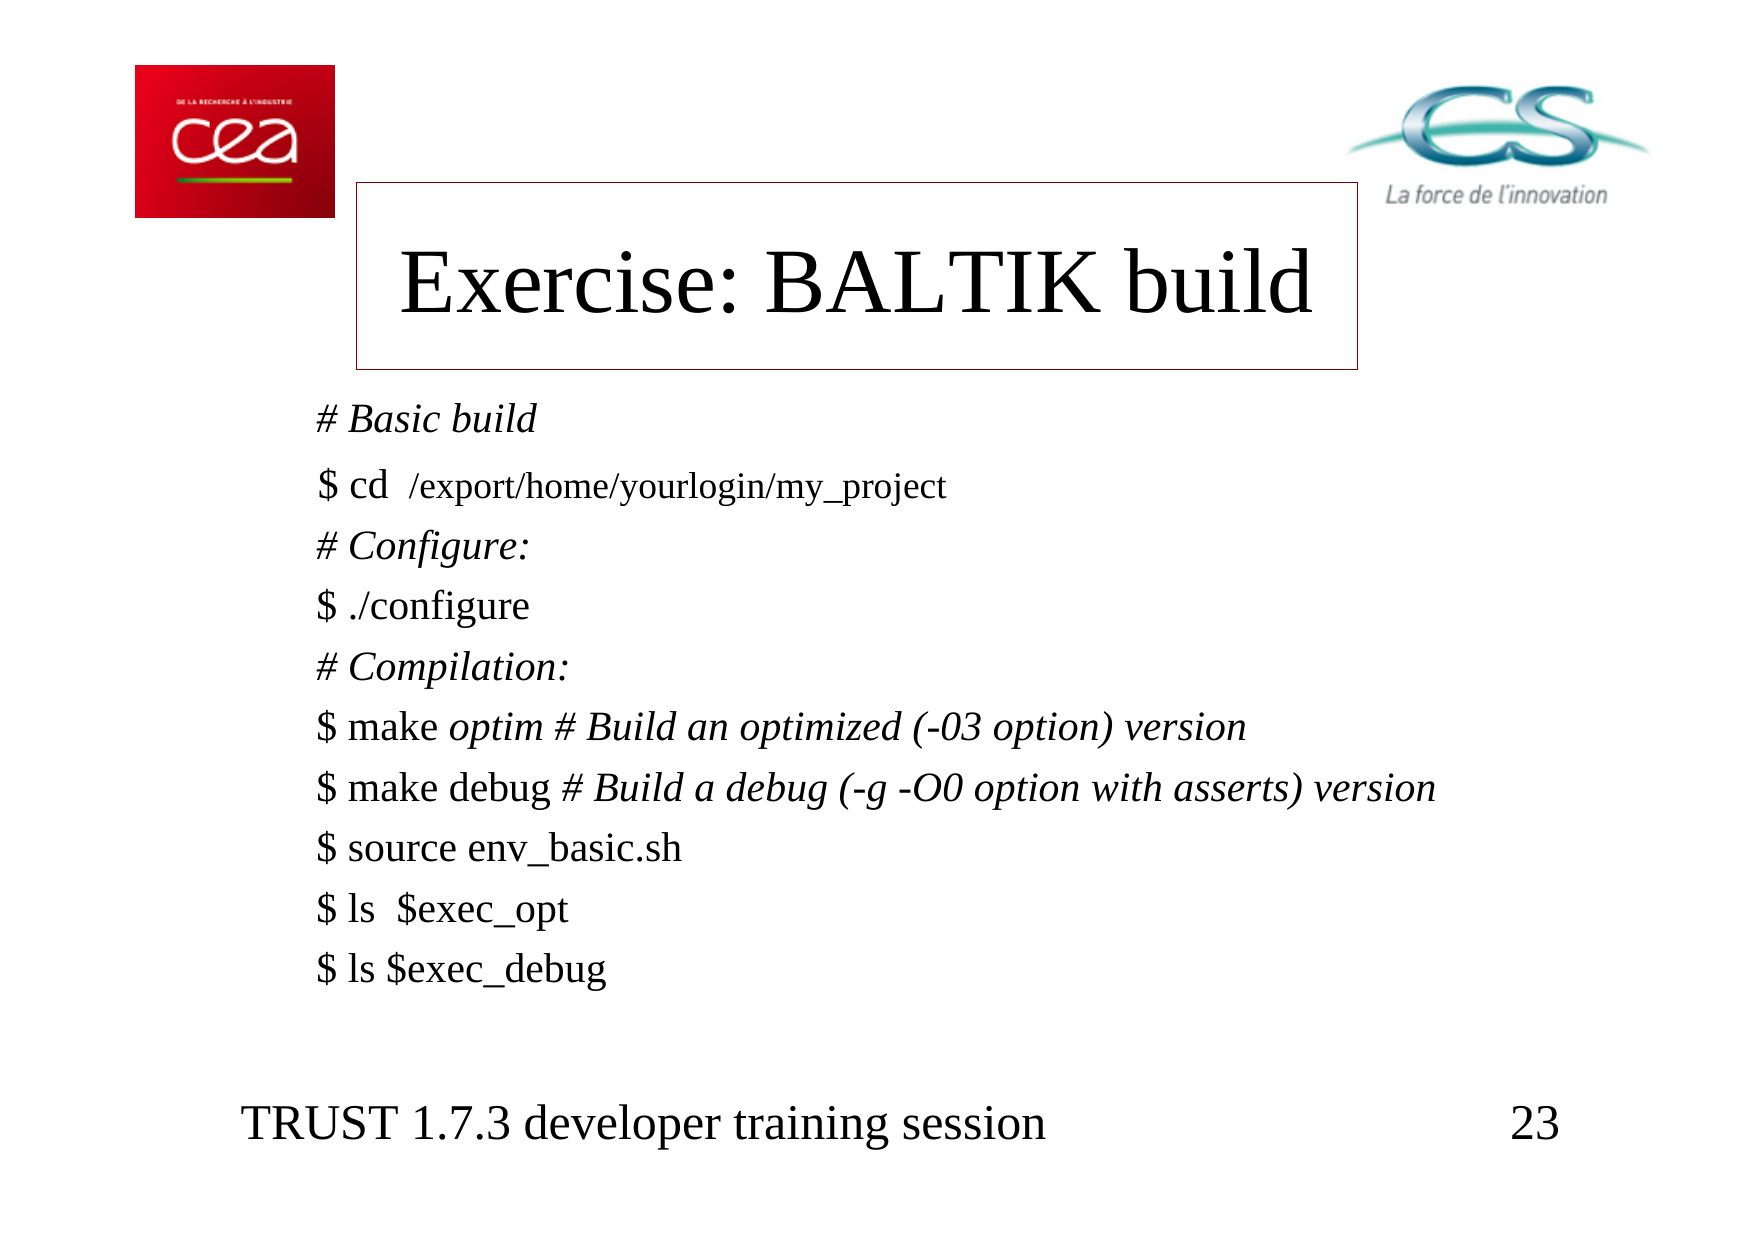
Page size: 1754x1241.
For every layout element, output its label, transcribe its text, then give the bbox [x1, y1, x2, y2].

picture [135, 65, 335, 218]
list # Basic build $ cd /export/home/yourlogin/my_project # Configure: $ ./configure # Compilation: $ make optim # Build an optimized (-03 option) version $ make debug # Build a debug (-g -O0 option with asserts) version $ source env_basic.sh $ ls $exec_opt $ ls $exec_debug [225, 382, 1577, 1057]
title Exercise: BALTIK build [356, 182, 1358, 370]
picture [1340, 73, 1662, 218]
